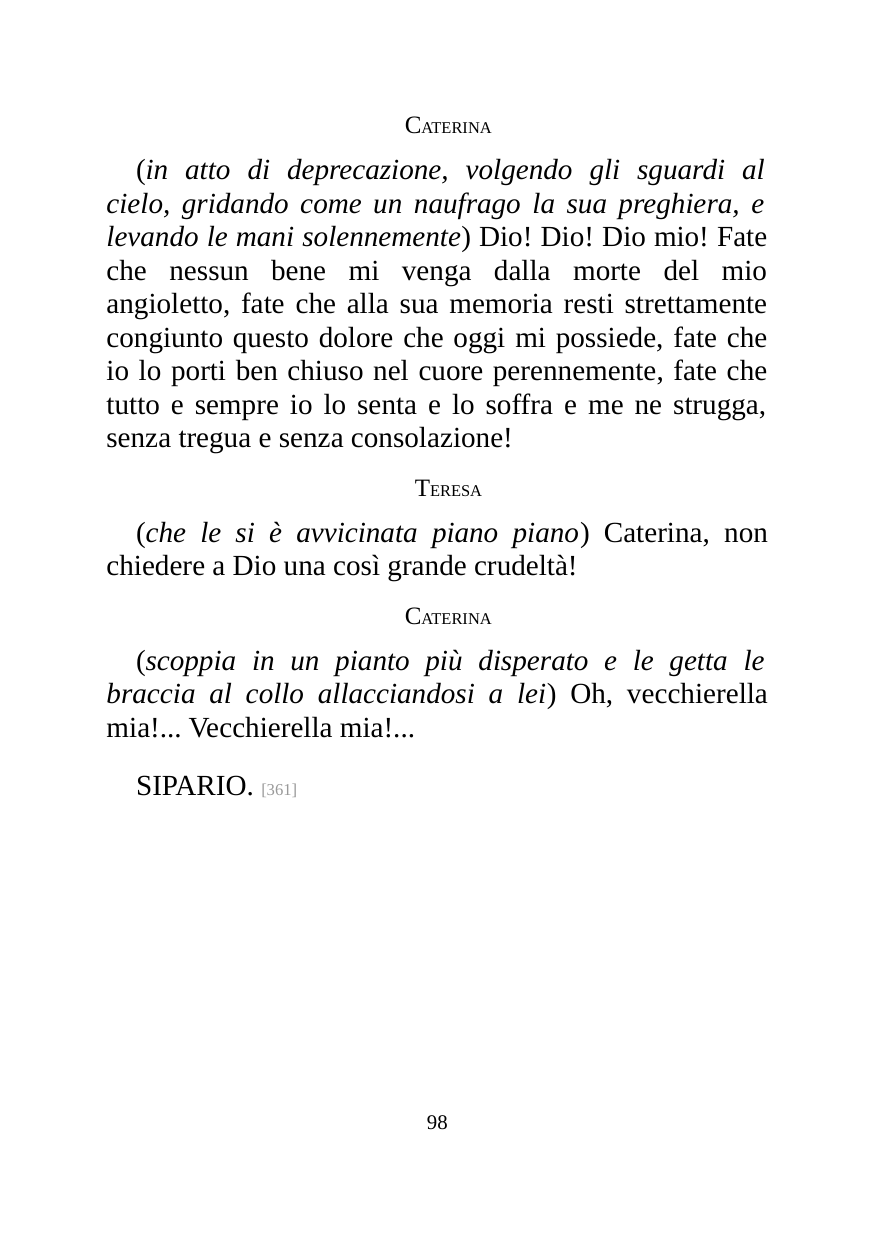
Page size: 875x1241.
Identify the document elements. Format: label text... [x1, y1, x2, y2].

text Caterina [106, 597, 768, 630]
text (scoppia in un pianto più disperato e le getta le braccia al collo allacciandosi a lei) Oh, vecchierella mia!... Vecchierella mia!... [106, 643, 768, 743]
text (che le si è avvicinata piano piano) Caterina, non chiedere a Dio una così grande crudeltà! [106, 515, 768, 582]
text SIPARIO. [361] [106, 768, 768, 802]
text Teresa [106, 469, 768, 502]
text Caterina [106, 106, 768, 140]
text (in atto di deprecazione, volgendo gli sguardi al cielo, gridando come un naufrago la sua preghiera, e levando le mani solennemente) Dio! Dio! Dio mio! Fate che nessun bene mi venga dalla morte del mio angioletto, fate che alla sua memoria resti strettamente congiunto questo dolore che oggi mi possiede, fate che io lo porti ben chiuso nel cuore perennemente, fate che tutto e sempre io lo senta e lo soffra e me ne strugga, senza tregua e senza consolazione! [106, 152, 768, 454]
